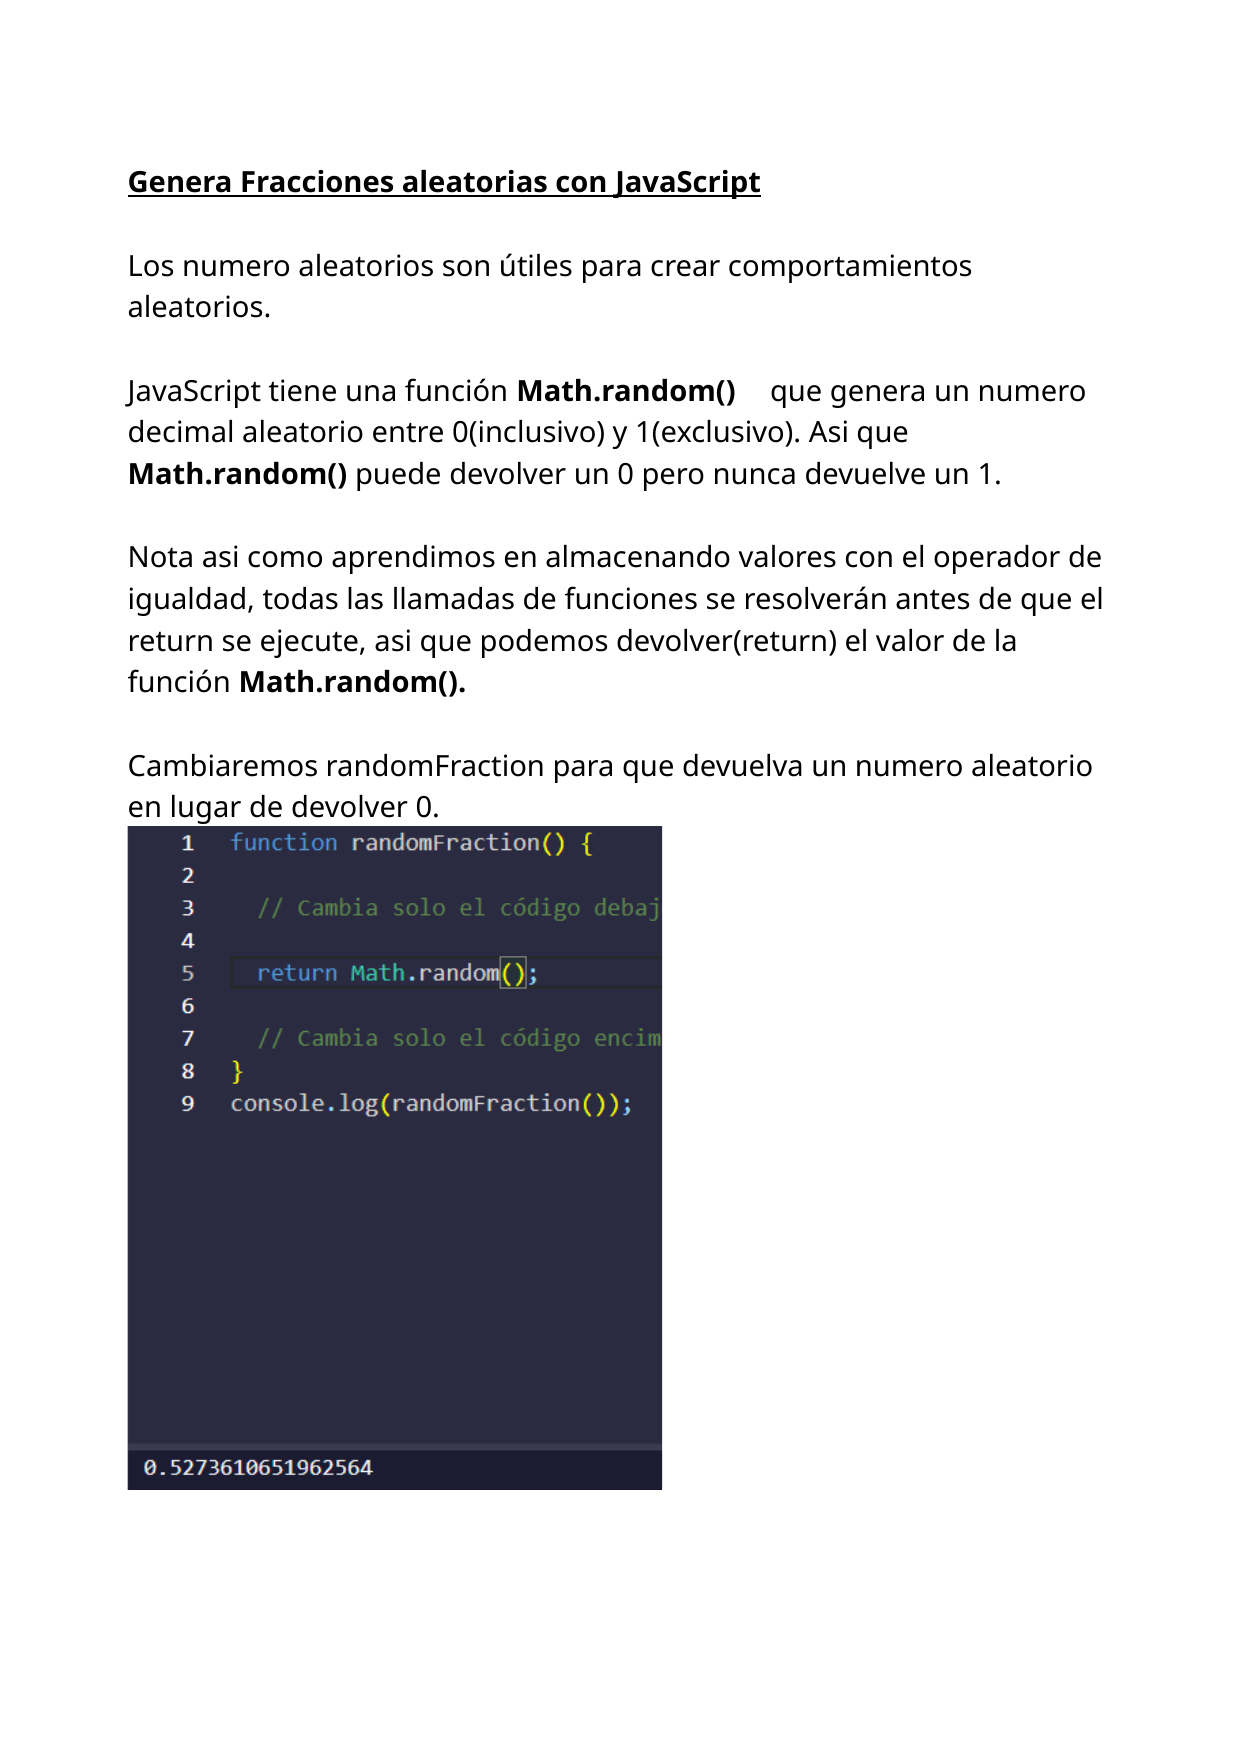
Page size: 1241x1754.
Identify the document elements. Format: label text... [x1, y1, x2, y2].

text Cambiaremos randomFraction para que devuelva un numero aleatorio en lugar de devolver 0. [127, 743, 1122, 826]
text Los numero aleatorios son útiles para crear comportamientos aleatorios. [127, 243, 1122, 326]
text JavaScript tiene una función Math.random() que genera un numero decimal aleatorio entre 0(inclusivo) y 1(exclusivo). Asi que Math.random() puede devolver un 0 pero nunca devuelve un 1. [127, 368, 1122, 493]
text Nota asi como aprendimos en almacenando valores con el operador de igualdad, todas las llamadas de funciones se resolverán antes de que el return se ejecute, asi que podemos devolver(return) el valor de la función Math.random(). [127, 535, 1122, 701]
text Genera Fracciones aleatorias con JavaScript [127, 160, 1122, 201]
